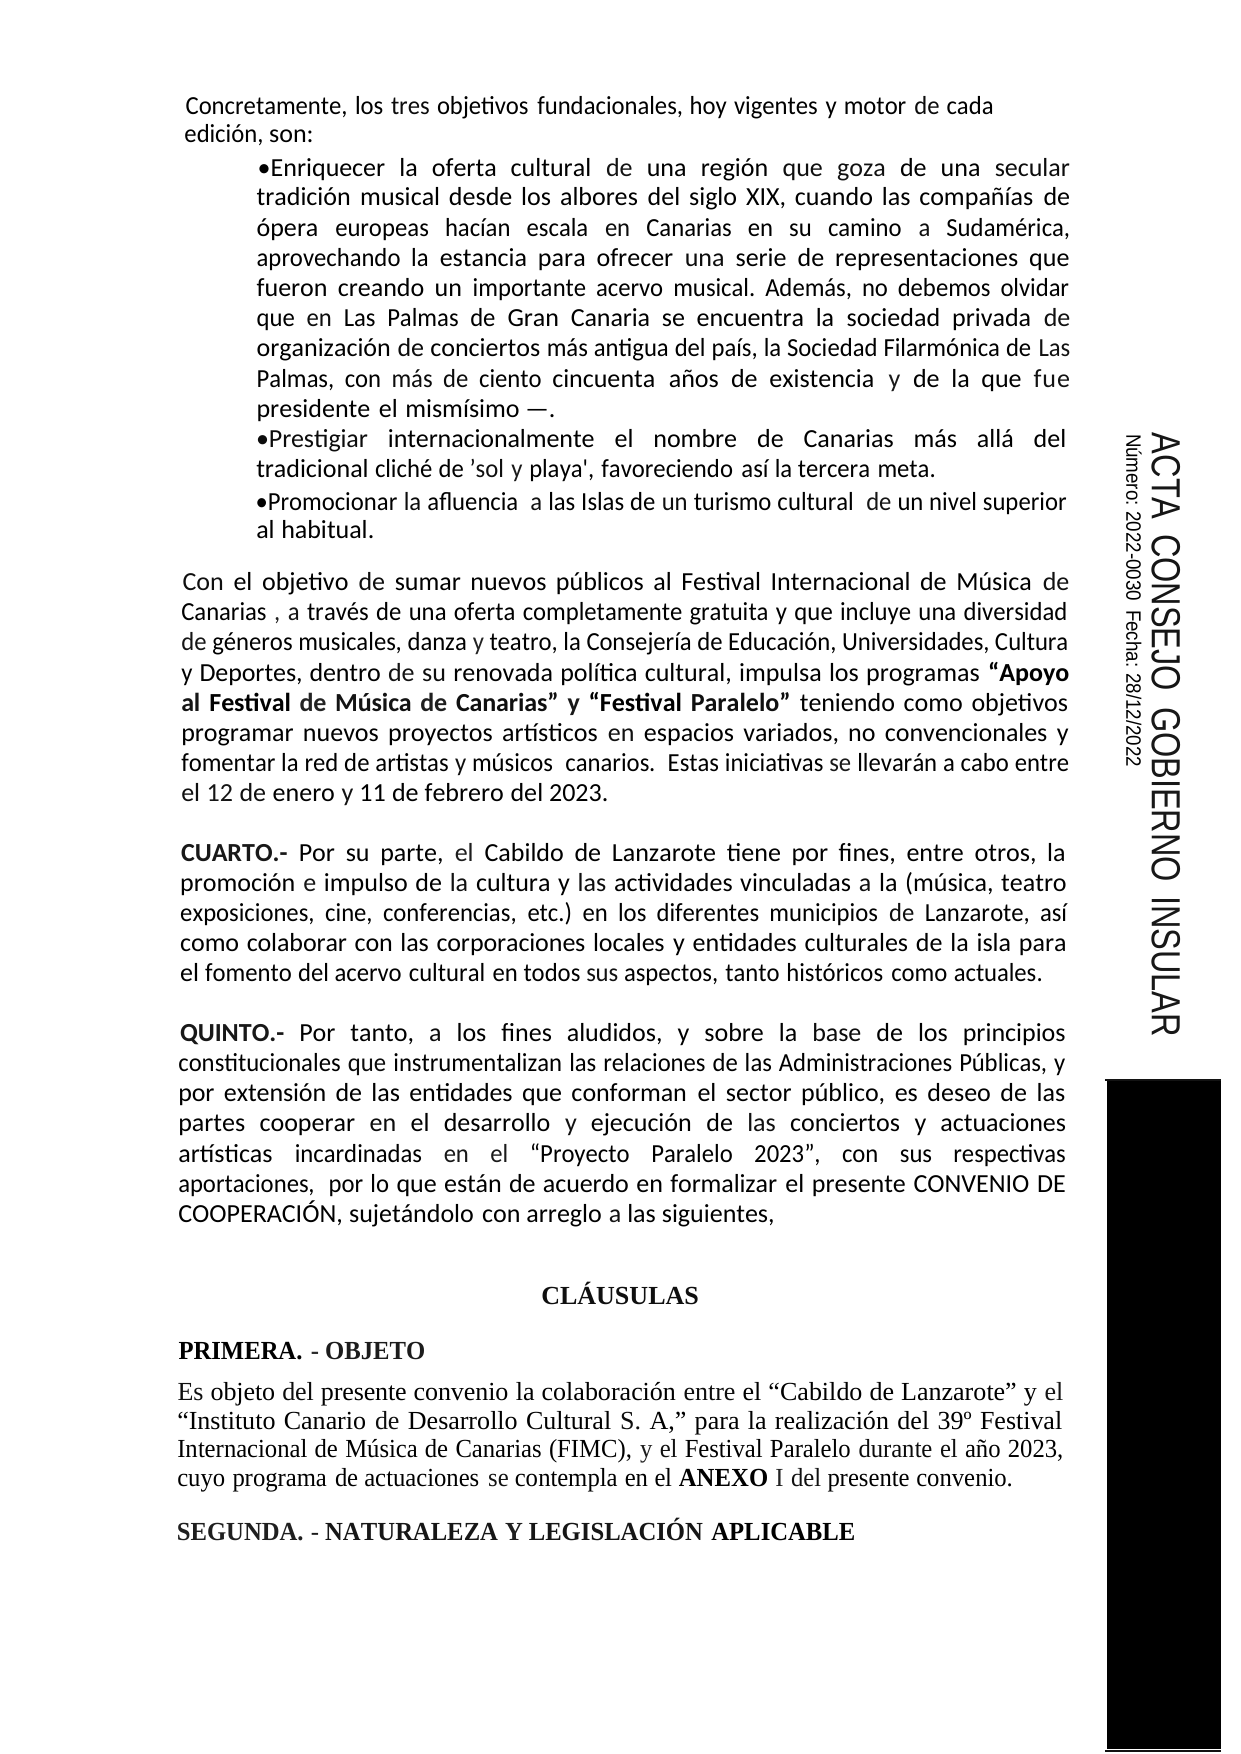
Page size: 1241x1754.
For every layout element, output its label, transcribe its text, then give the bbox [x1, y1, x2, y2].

picture [1107, 1546, 1221, 1749]
text PRIMERA. - OBJETO [178, 1336, 1240, 1365]
text Es objeto del presente convenio la colaboración entre el “Cabildo de Lanzarote” y el “Instituto Canario de Desarrollo Cultural S. A,” para la realización del 39º Festival Internacional de Música de Canarias (FIMC), y el Festival Paralelo durante el año 2023, cuyo programa de actuaciones se contempla en el ANEXO I del presente convenio. [177, 1378, 1063, 1492]
text ACTA CONSEJO GOBIERNO INSULAR [1145, 433, 1188, 1041]
text CUARTO.- Por su parte, el Cabildo de Lanzarote tiene por fines, entre otros, la promoción e impulso de la cultura y las actividades vinculadas a la (música, teatro exposiciones, cine, conferencias, etc.) en los diferentes municipios de Lanzarote, así como colaborar con las corporaciones locales y entidades culturales de la isla para el fomento del acervo cultural en todos sus aspectos, tanto históricos como actuales. [180, 837, 1067, 988]
text Con el objetivo de sumar nuevos públicos al Festival Internacional de Música de Canarias , a través de una oferta completamente gratuita y que incluye una diversidad de géneros musicales, danza y teatro, la Consejería de Educación, Universidades, Cultura y Deportes, dentro de su renovada política cultural, impulsa los programas “Apoyo al Festival de Música de Canarias” y “Festival Paralelo” teniendo como objetivos programar nuevos proyectos artísticos en espacios variados, no convencionales y fomentar la red de artistas y músicos canarios. Estas iniciativas se llevarán a cabo entre el 12 de enero y 11 de febrero del 2023. [181, 567, 1069, 808]
text •Promocionar la afluencia a las Islas de un turismo cultural de un nivel superior al habitual. [255, 486, 1068, 545]
subtitle CLÁUSULAS [76, 1282, 1164, 1311]
text •Enriquecer la oferta cultural de una región que goza de una secular tradición musical desde los albores del siglo XIX, cuando las compañías de ópera europeas hacían escala en Canarias en su camino a Sudamérica, aprovechando la estancia para ofrecer una serie de representaciones que fueron creando un importante acervo musical. Además, no debemos olvidar que en Las Palmas de Gran Canaria se encuentra la sociedad privada de organización de conciertos más antigua del país, la Sociedad Filarmónica de Las Palmas, con más de ciento cincuenta años de existencia y de la que fue presidente el mismísimo —. [256, 152, 1070, 424]
text QUINTO.- Por tanto, a los fines aludidos, y sobre la base de los principios constitucionales que instrumentalizan las relaciones de las Administraciones Públicas, y por extensión de las entidades que conforman el sector público, es deseo de las partes cooperar en el desarrollo y ejecución de las conciertos y actuaciones artísticas incardinadas en el “Proyecto Paralelo 2023”, con sus respectivas aportaciones, por lo que están de acuerdo en formalizar el presente CONVENIO DE COOPERACIÓN, sujetándolo con arreglo a las siguientes, [178, 1018, 1066, 1229]
text Número: 2022-0030 Fecha: 28/12/2022 [1123, 434, 1145, 1041]
subtitle SEGUNDA. - NATURALEZA Y LEGISLACIÓN APLICABLE [177, 1518, 1240, 1546]
text Concretamente, los tres objetivos fundacionales, hoy vigentes y motor de cada edición, son: [184, 91, 1070, 149]
picture [1107, 1081, 1221, 1336]
text •Prestigiar internacionalmente el nombre de Canarias más allá del tradicional cliché de ’sol y playa', favoreciendo así la tercera meta. [256, 424, 1067, 484]
picture [1107, 1365, 1221, 1518]
